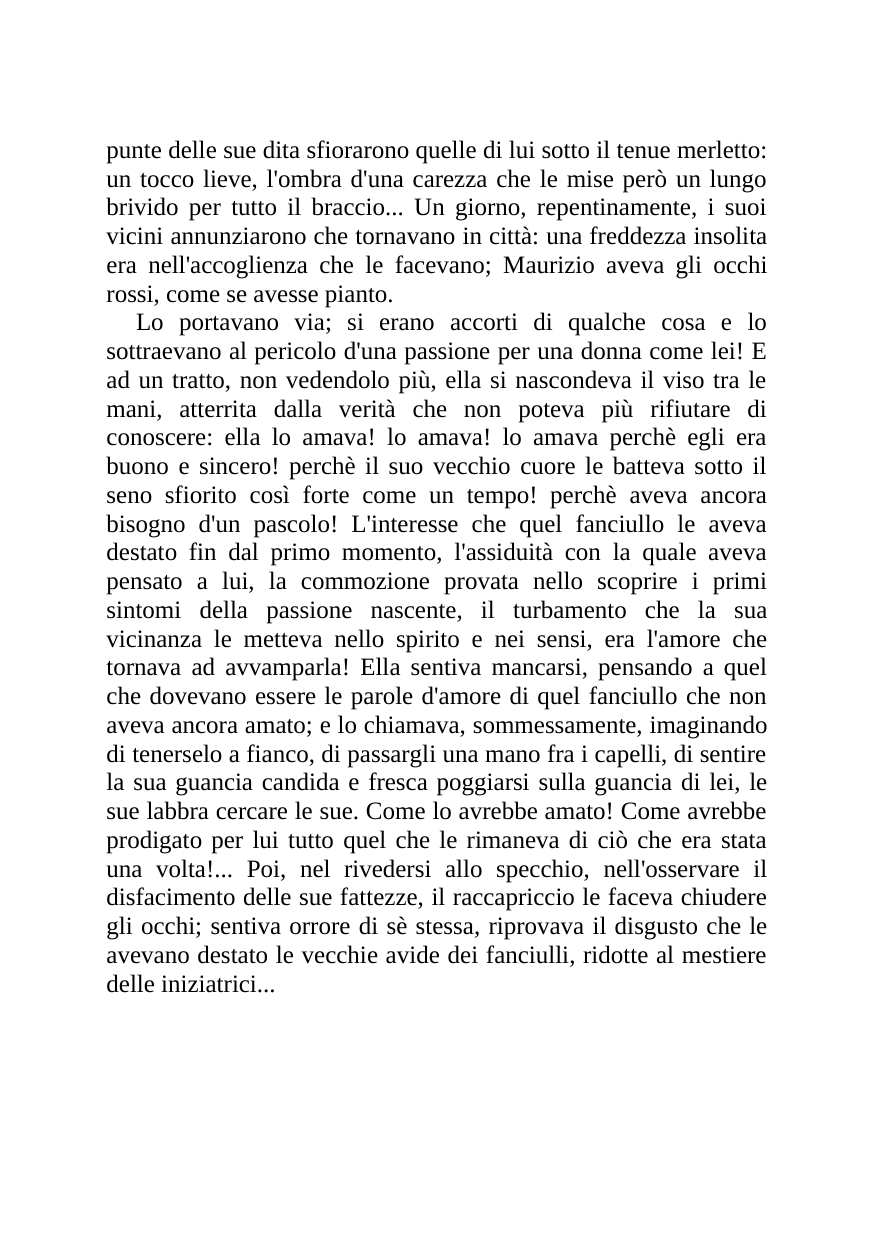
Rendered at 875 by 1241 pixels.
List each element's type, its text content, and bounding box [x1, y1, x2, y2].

text Lo portavano via; si erano accorti di qualche cosa e lo sottraevano al pericolo d'una passione per una donna come lei! E ad un tratto, non vedendolo più, ella si nascondeva il viso tra le mani, atterrita dalla verità che non poteva più rifiutare di conoscere: ella lo amava! lo amava! lo amava perchè egli era buono e sincero! perchè il suo vecchio cuore le batteva sotto il seno sfiorito così forte come un tempo! perchè aveva ancora bisogno d'un pascolo! L'interesse che quel fanciullo le aveva destato fin dal primo momento, l'assiduità con la quale aveva pensato a lui, la commozione provata nello scoprire i primi sintomi della passione nascente, il turbamento che la sua vicinanza le metteva nello spirito e nei sensi, era l'amore che tornava ad avvamparla! Ella sentiva mancarsi, pensando a quel che dovevano essere le parole d'amore di quel fanciullo che non aveva ancora amato; e lo chiamava, sommessamente, imaginando di tenerselo a fianco, di passargli una mano fra i capelli, di sentire la sua guancia candida e fresca poggiarsi sulla guancia di lei, le sue labbra cercare le sue. Come lo avrebbe amato! Come avrebbe prodigato per lui tutto quel che le rimaneva di ciò che era stata una volta!... Poi, nel rivedersi allo specchio, nell'osservare il disfacimento delle sue fattezze, il raccapriccio le faceva chiudere gli occhi; sentiva orrore di sè stessa, riprovava il disgusto che le avevano destato le vecchie avide dei fanciulli, ridotte al mestiere delle iniziatrici... [106, 307, 768, 997]
text punte delle sue dita sfiorarono quelle di lui sotto il tenue merletto: un tocco lieve, l'ombra d'una carezza che le mise però un lungo brivido per tutto il braccio... Un giorno, repentinamente, i suoi vicini annunziarono che tornavano in città: una freddezza insolita era nell'accoglienza che le facevano; Maurizio aveva gli occhi rossi, come se avesse pianto. [106, 135, 768, 307]
